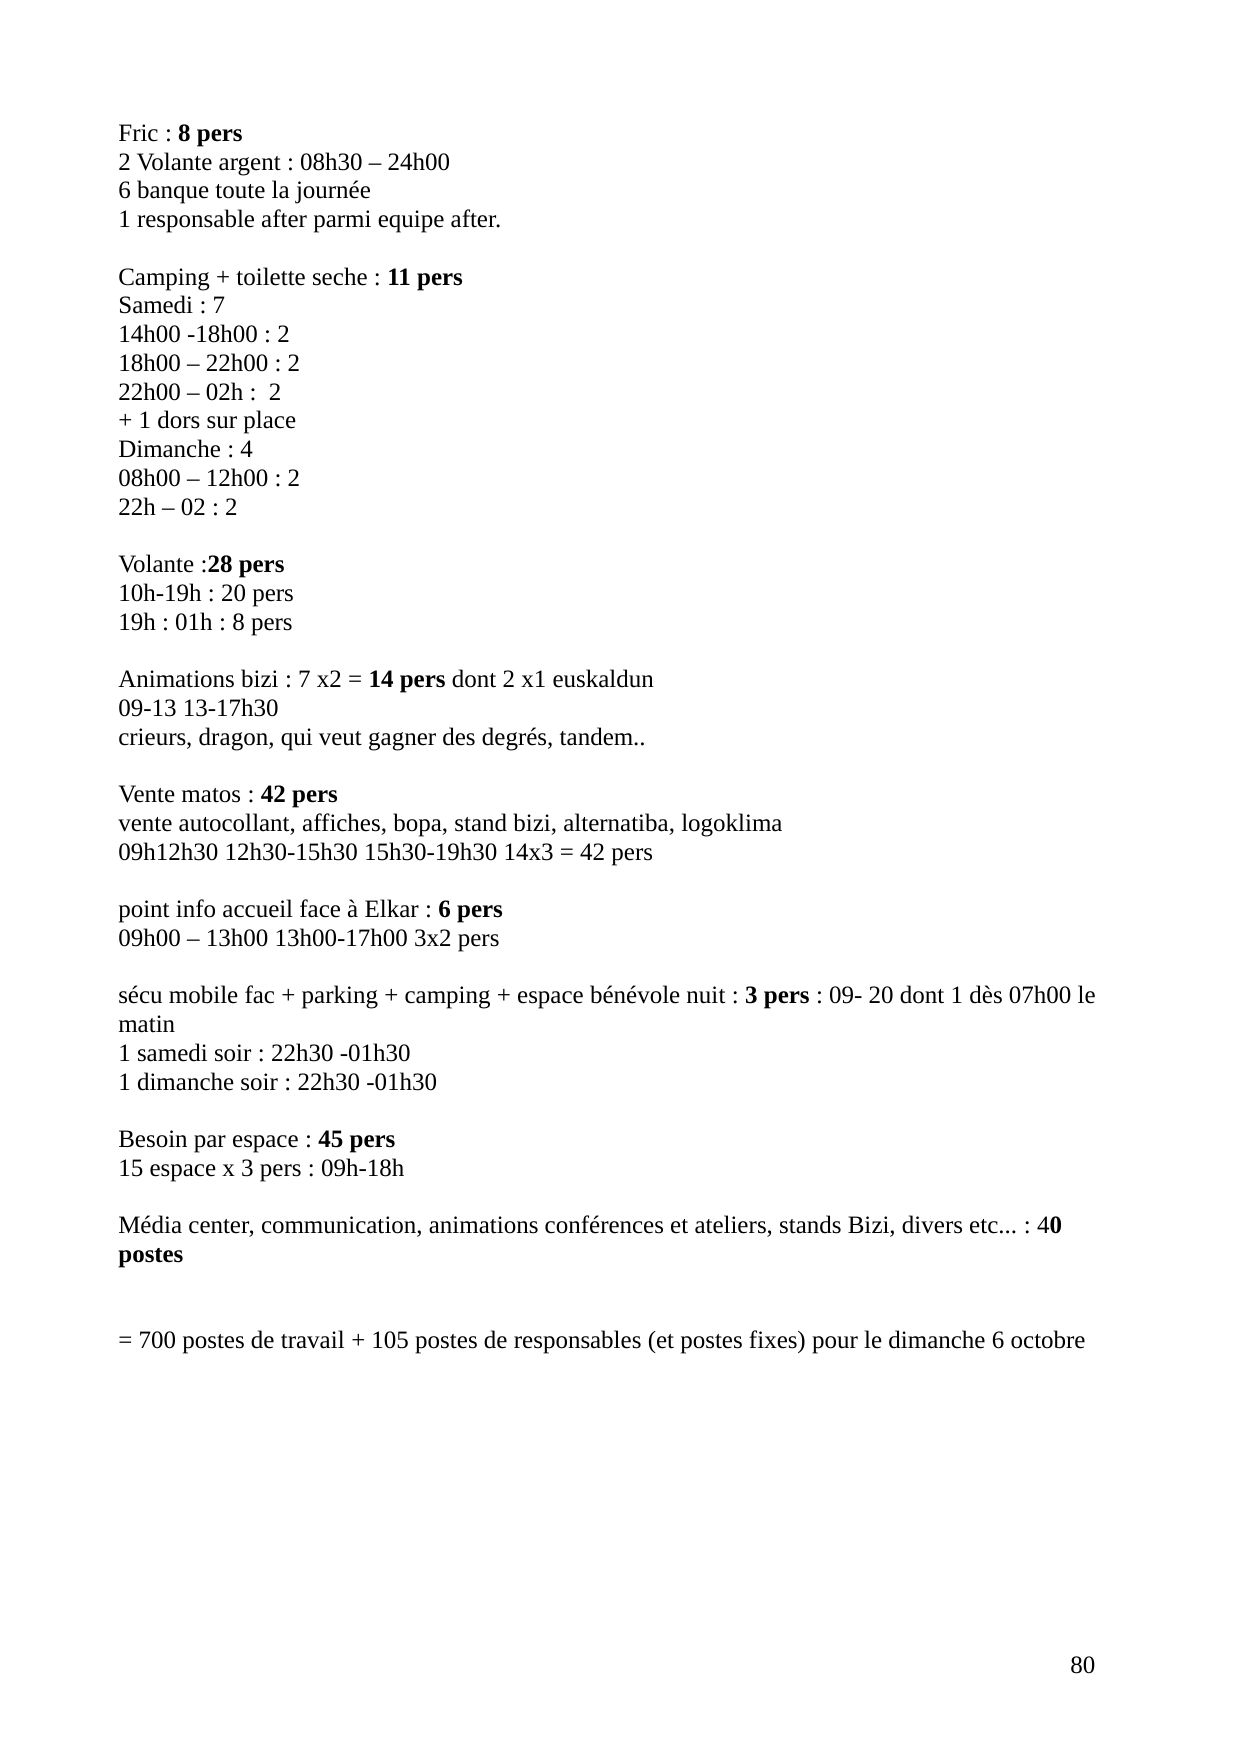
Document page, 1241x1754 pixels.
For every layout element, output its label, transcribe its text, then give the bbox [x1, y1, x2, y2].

text point info accueil face à Elkar : 6 pers [118, 894, 1122, 923]
text 6 banque toute la journée [118, 176, 1122, 204]
text 09h00 – 13h00 13h00-17h00 3x2 pers [118, 923, 1122, 952]
text 09-13 13-17h30 [118, 693, 1122, 722]
text 1 responsable after parmi equipe after. [118, 204, 1122, 233]
text sécu mobile fac + parking + camping + espace bénévole nuit : 3 pers : 09- 20 dont 1 dès 07h00 le matin [118, 981, 1122, 1038]
text Animations bizi : 7 x2 = 14 pers dont 2 x1 euskaldun [118, 664, 1122, 693]
text 10h-19h : 20 pers [118, 578, 1122, 607]
text Samedi : 7 [118, 291, 1122, 319]
text 22h00 – 02h : 2 [118, 377, 1122, 406]
text 1 dimanche soir : 22h30 -01h30 [118, 1067, 1122, 1096]
text Volante :28 pers [118, 549, 1122, 578]
text Média center, communication, animations conférences et ateliers, stands Bizi, divers etc... : 40 postes [118, 1211, 1122, 1268]
text 14h00 -18h00 : 2 [118, 319, 1122, 348]
text Camping + toilette seche : 11 pers [118, 262, 1122, 291]
text 15 espace x 3 pers : 09h-18h [118, 1153, 1122, 1182]
text Fric : 8 pers [118, 118, 1122, 147]
text 1 samedi soir : 22h30 -01h30 [118, 1038, 1122, 1067]
text crieurs, dragon, qui veut gagner des degrés, tandem.. [118, 722, 1122, 751]
text 2 Volante argent : 08h30 – 24h00 [118, 147, 1122, 176]
text 09h12h30 12h30-15h30 15h30-19h30 14x3 = 42 pers [118, 837, 1122, 866]
text = 700 postes de travail + 105 postes de responsables (et postes fixes) pour le dimanche 6 octobre [118, 1326, 1122, 1354]
text 08h00 – 12h00 : 2 [118, 463, 1122, 492]
text Besoin par espace : 45 pers [118, 1124, 1122, 1153]
text Dimanche : 4 [118, 434, 1122, 463]
text 19h : 01h : 8 pers [118, 607, 1122, 636]
text 18h00 – 22h00 : 2 [118, 348, 1122, 377]
text + 1 dors sur place [118, 406, 1122, 434]
text vente autocollant, affiches, bopa, stand bizi, alternatiba, logoklima [118, 808, 1122, 837]
text 22h – 02 : 2 [118, 492, 1122, 521]
text Vente matos : 42 pers [118, 779, 1122, 808]
